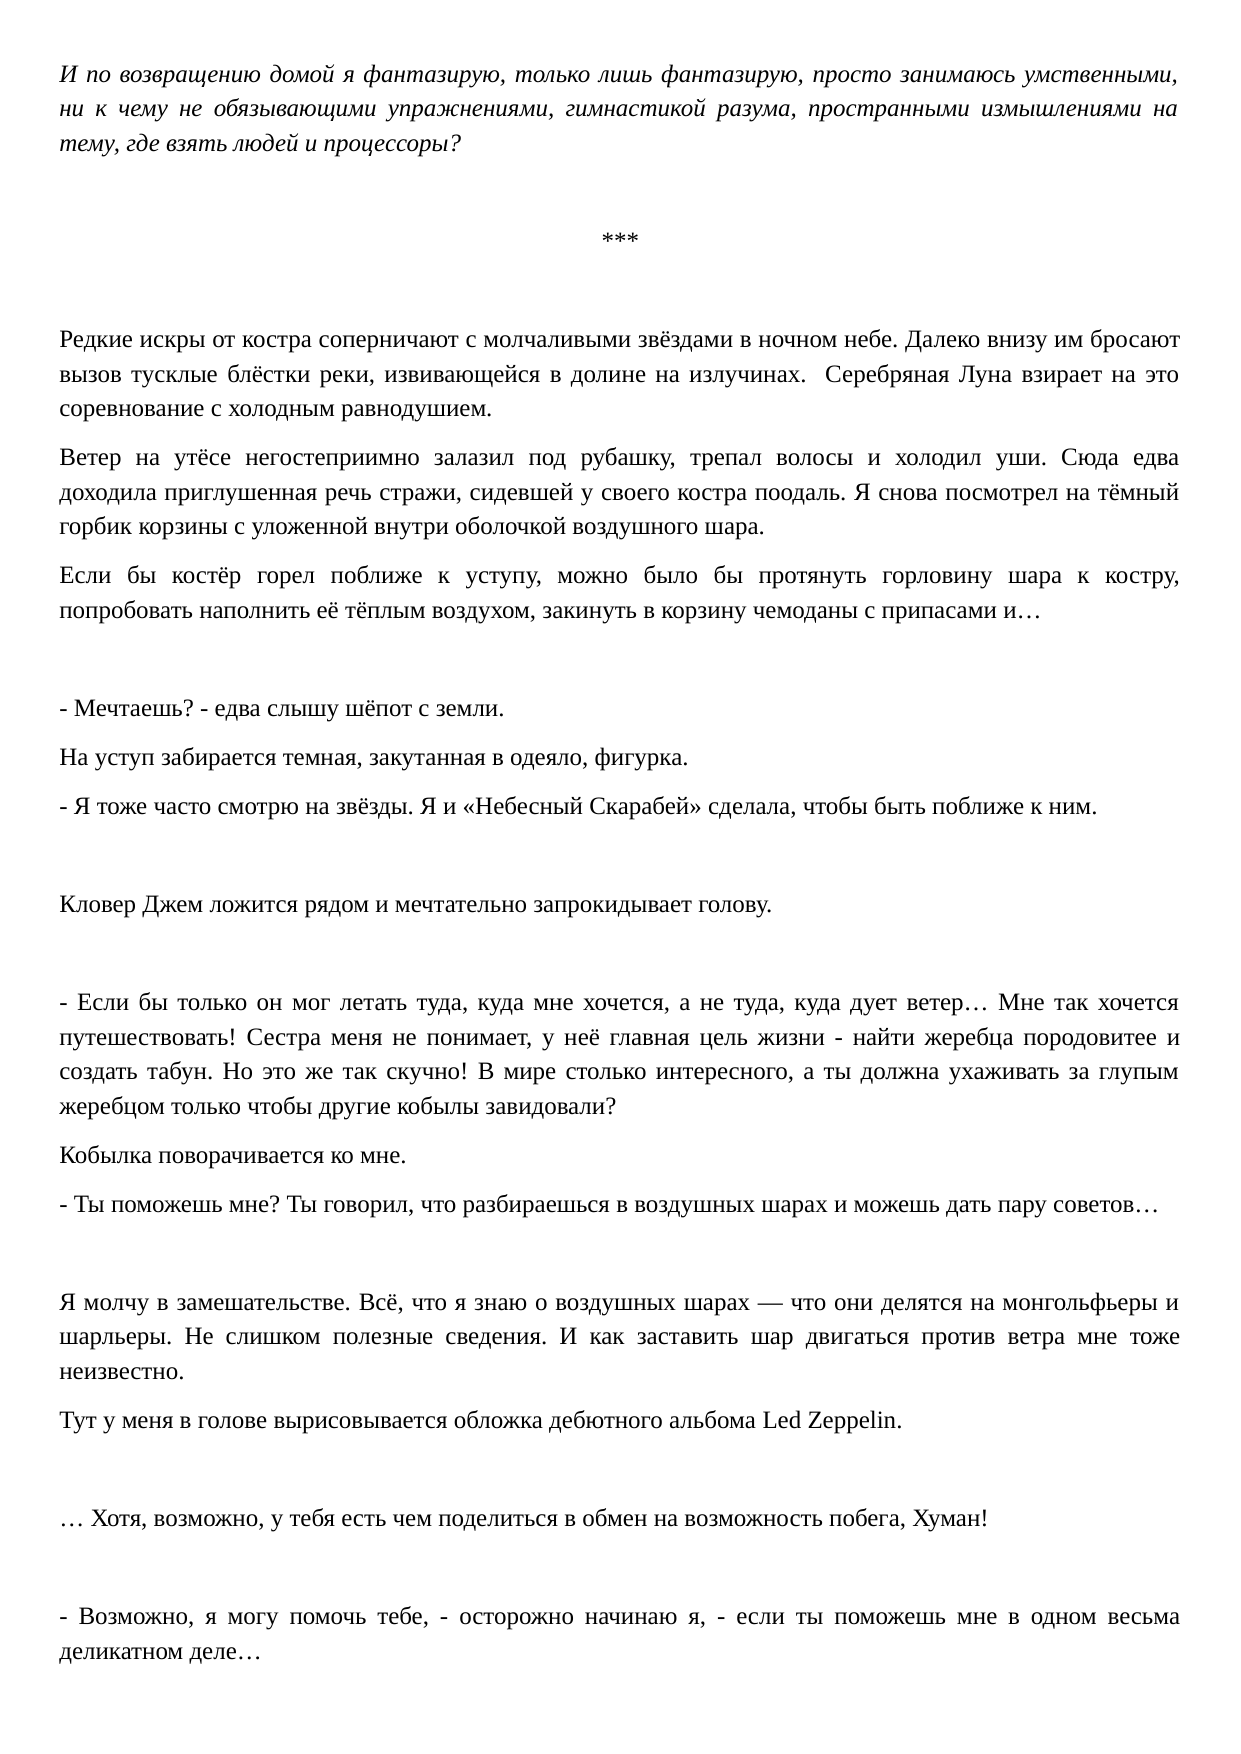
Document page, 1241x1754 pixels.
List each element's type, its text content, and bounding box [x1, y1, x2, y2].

text - Мечтаешь? - едва слышу шёпот с земли. [59, 693, 1181, 722]
text Тут у меня в голове вырисовывается обложка дебютного альбома Led Zeppelin. [59, 1405, 1181, 1434]
text - Возможно, я могу помочь тебе, - осторожно начинаю я, - если ты поможешь мне в одном весьма деликатном деле… [59, 1601, 1181, 1664]
text *** [59, 226, 1181, 255]
text Я молчу в замешательстве. Всё, что я знаю о воздушных шарах — что они делятся на монгольфьеры и шарльеры. Не слишком полезные сведения. И как заставить шар двигаться против ветра мне тоже неизвестно. [59, 1287, 1181, 1385]
text - Я тоже часто смотрю на звёзды. Я и «Небесный Скарабей» сделала, чтобы быть поближе к ним. [59, 791, 1181, 820]
text - Ты поможешь мне? Ты говорил, что разбираешься в воздушных шарах и можешь дать пару советов… [59, 1189, 1181, 1218]
text - Если бы только он мог летать туда, куда мне хочется, а не туда, куда дует ветер… Мне так хочется путешествовать! Сестра меня не понимает, у неё главная цель жизни - найти жеребца породовитее и создать табун. Но это же так скучно! В мире столько интересного, а ты должна ухаживать за глупым жеребцом только чтобы другие кобылы завидовали? [59, 987, 1181, 1119]
text Если бы костёр горел поближе к уступу, можно было бы протянуть горловину шара к костру, попробовать наполнить её тёплым воздухом, закинуть в корзину чемоданы с припасами и… [59, 560, 1181, 623]
text Кловер Джем ложится рядом и мечтательно запрокидывает голову. [59, 889, 1181, 918]
text И по возвращению домой я фантазирую, только лишь фантазирую, просто занимаюсь умственными, ни к чему не обязывающими упражнениями, гимнастикой разума, пространными измышлениями на тему, где взять людей и процессоры? [59, 59, 1181, 157]
text На уступ забирается темная, закутанная в одеяло, фигурка. [59, 742, 1181, 771]
text Ветер на утёсе негостеприимно залазил под рубашку, трепал волосы и холодил уши. Сюда едва доходила приглушенная речь стражи, сидевшей у своего костра поодаль. Я снова посмотрел на тёмный горбик корзины с уложенной внутри оболочкой воздушного шара. [59, 442, 1181, 540]
text Кобылка поворачивается ко мне. [59, 1140, 1181, 1168]
text … Хотя, возможно, у тебя есть чем поделиться в обмен на возможность побега, Хуман! [59, 1503, 1181, 1532]
text Редкие искры от костра соперничают с молчаливыми звёздами в ночном небе. Далеко внизу им бросают вызов тусклые блёстки реки, извивающейся в долине на излучинах. Серебряная Луна взирает на это соревнование с холодным равнодушием. [59, 324, 1181, 422]
